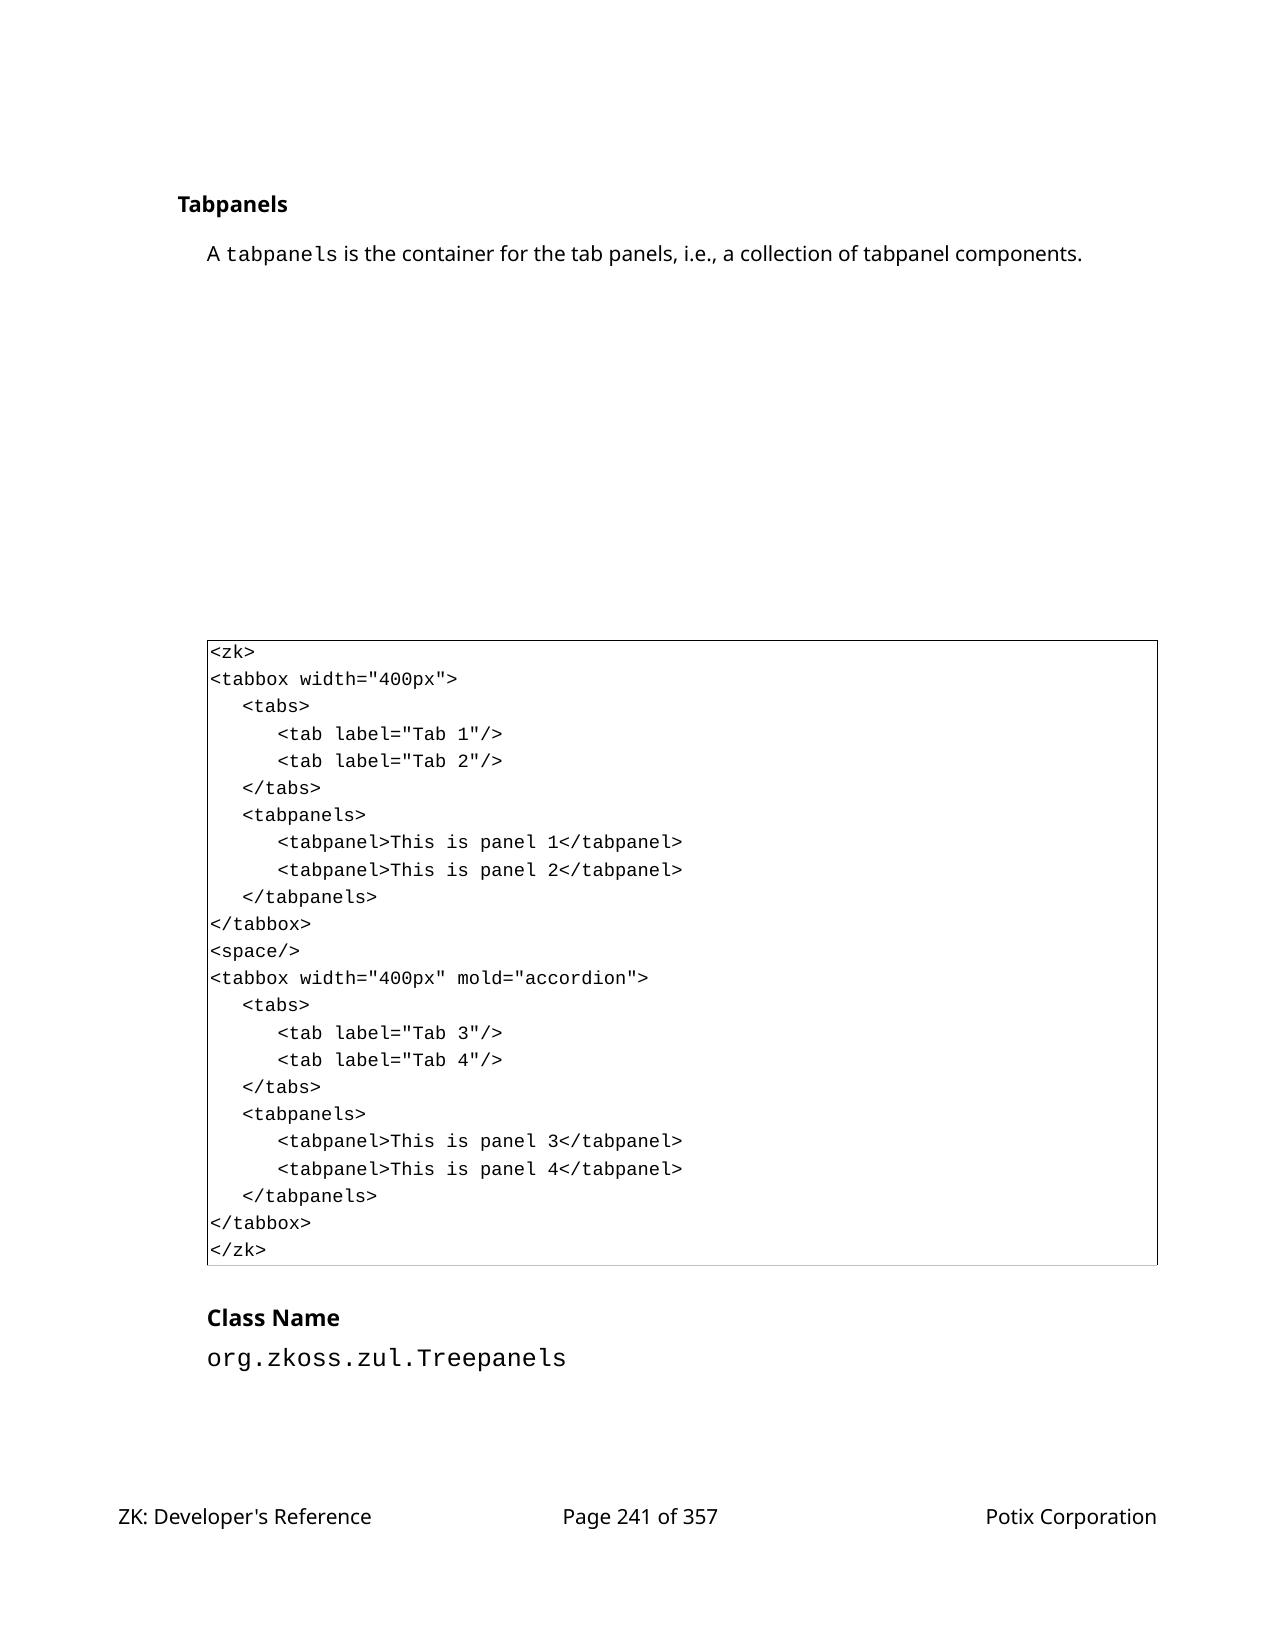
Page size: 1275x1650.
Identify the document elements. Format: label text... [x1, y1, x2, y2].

text A tabpanels is the container for the tab panels, i.e., a collection of tabpanel components. [207, 239, 1157, 268]
text <tabpanels> [208, 1102, 1157, 1126]
text <tabs> [208, 694, 1157, 718]
text </tabs> [208, 776, 1157, 800]
text <tabbox width="400px" mold="accordion"> [208, 966, 1157, 990]
text <tabpanel>This is panel 3</tabpanel> [208, 1129, 1157, 1153]
text <tab label="Tab 2"/> [208, 749, 1157, 773]
text <tabpanel>This is panel 2</tabpanel> [208, 857, 1157, 882]
subtitle Tabpanels [177, 189, 1157, 219]
text </tabbox> [208, 912, 1157, 936]
text <tab label="Tab 1"/> [208, 721, 1157, 746]
text </tabs> [208, 1075, 1157, 1099]
text org.zkoss.zul.Treepanels [207, 1346, 1157, 1374]
text <tabpanels> [208, 803, 1157, 827]
text <tabpanel>This is panel 4</tabpanel> [208, 1156, 1157, 1181]
text </tabpanels> [208, 884, 1157, 909]
text </tabpanels> [208, 1184, 1157, 1208]
text <tabpanel>This is panel 1</tabpanel> [208, 830, 1157, 854]
text <space/> [208, 939, 1157, 963]
text <tabbox width="400px"> [208, 667, 1157, 691]
text </zk> [208, 1238, 1157, 1265]
text <tab label="Tab 3"/> [208, 1021, 1157, 1045]
subtitle Class Name [207, 1302, 1157, 1333]
text </tabbox> [208, 1211, 1157, 1235]
text <tabs> [208, 993, 1157, 1018]
text <tab label="Tab 4"/> [208, 1048, 1157, 1072]
text <zk> [208, 641, 1157, 664]
